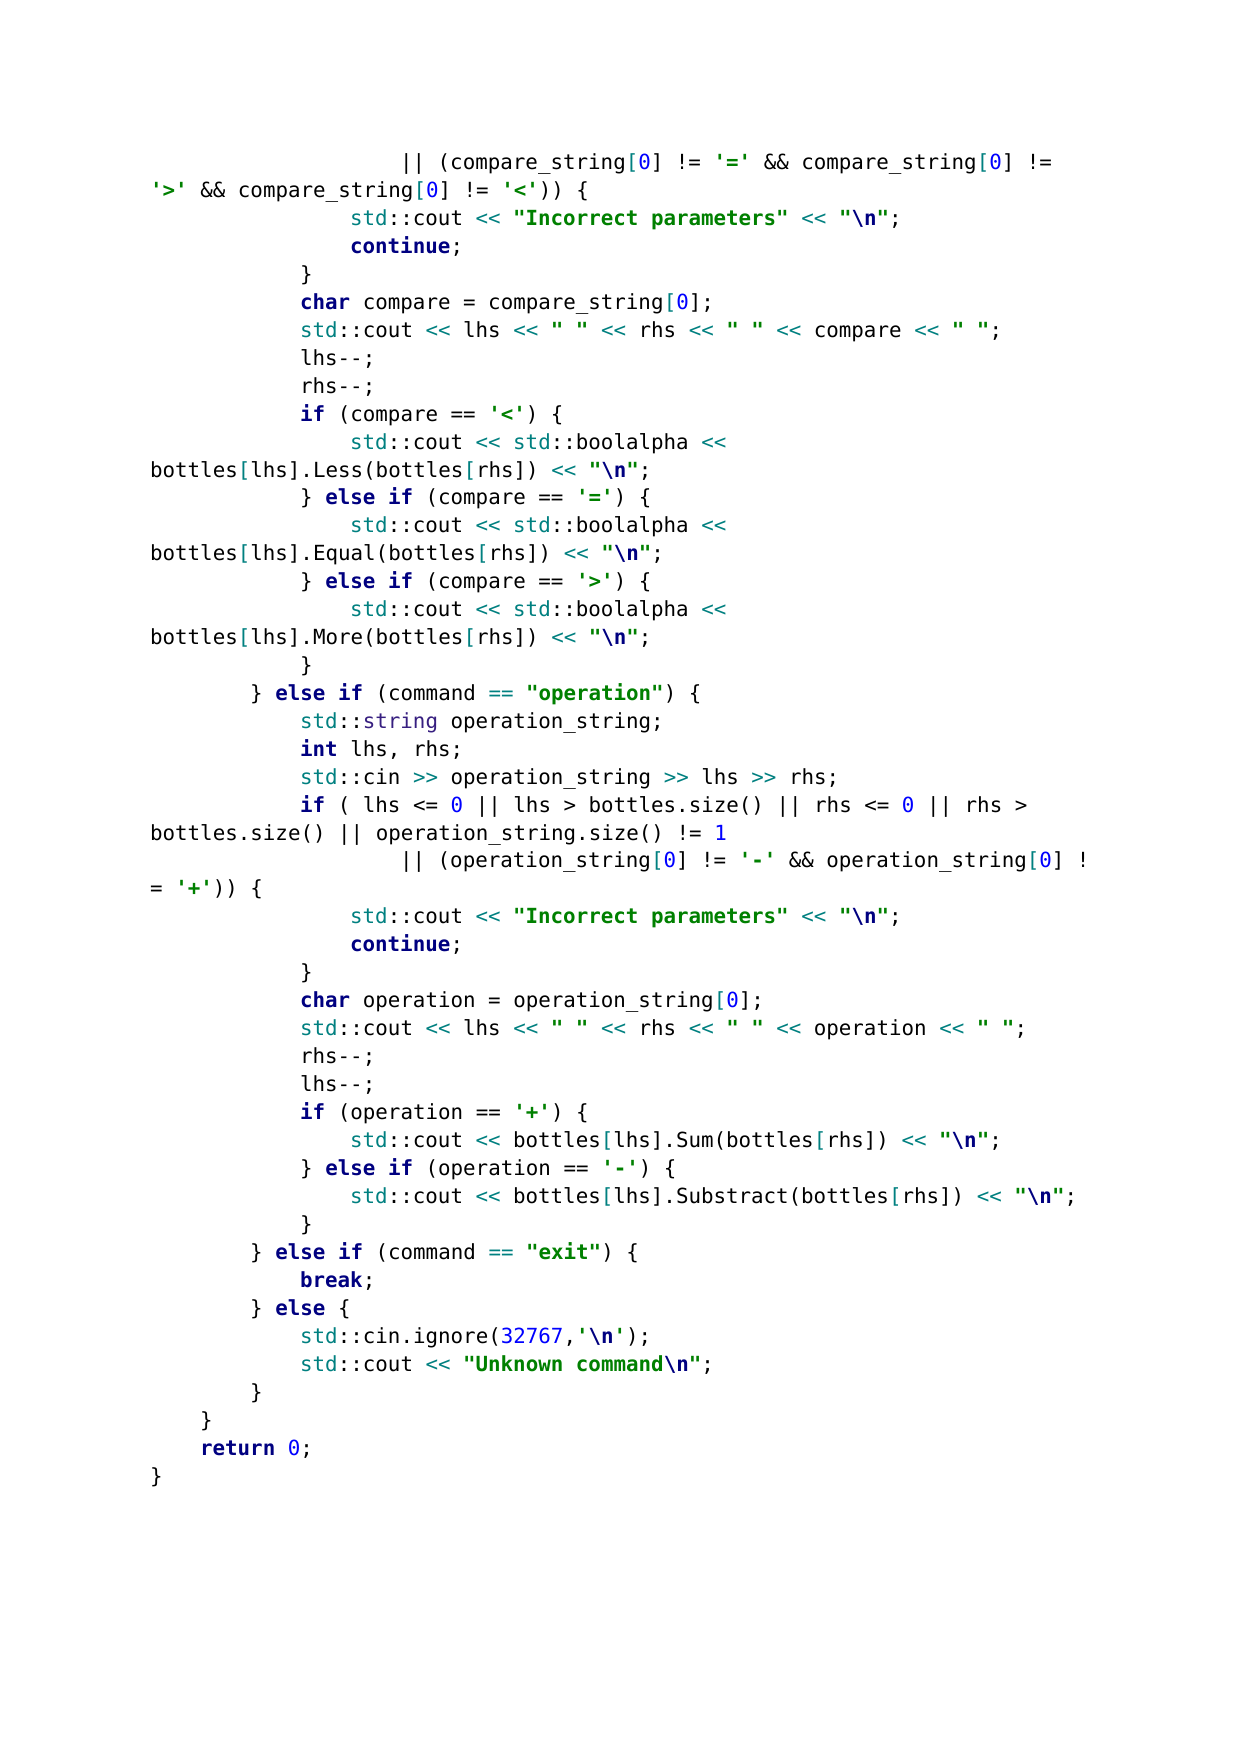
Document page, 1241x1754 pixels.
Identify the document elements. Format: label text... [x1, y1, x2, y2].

text std::cout << bottles[lhs].Substract(bottles[rhs]) << "\n"; [150, 1184, 1090, 1208]
text std::cout << bottles[lhs].Sum(bottles[rhs]) << "\n"; [150, 1128, 1090, 1152]
text std::cout << lhs << " " << rhs << " " << operation << " "; [150, 1016, 1090, 1040]
text } [150, 1212, 1090, 1237]
text } [150, 1408, 1090, 1433]
text } [150, 262, 1090, 286]
text lhs--; [150, 346, 1090, 370]
text } else { [150, 1296, 1090, 1321]
text std::cout << std::boolalpha << bottles[lhs].More(bottles[rhs]) << "\n"; [150, 597, 1090, 649]
text } else if (command == "operation") { [150, 681, 1090, 705]
text } [150, 1464, 1090, 1489]
text std::cout << lhs << " " << rhs << " " << compare << " "; [150, 318, 1090, 342]
text std::cout << "Incorrect parameters" << "\n"; [150, 904, 1090, 928]
text char compare = compare_string[0]; [150, 290, 1090, 314]
text lhs--; [150, 1072, 1090, 1096]
text break; [150, 1268, 1090, 1293]
text continue; [150, 234, 1090, 258]
text rhs--; [150, 374, 1090, 398]
text } [150, 1380, 1090, 1405]
text char operation = operation_string[0]; [150, 988, 1090, 1012]
text if (compare == '<') { [150, 402, 1090, 426]
text } else if (command == "exit") { [150, 1240, 1090, 1264]
text std::cout << "Unknown command\n"; [150, 1352, 1090, 1377]
text std::cout << std::boolalpha << bottles[lhs].Less(bottles[rhs]) << "\n"; [150, 430, 1090, 482]
text if ( lhs <= 0 || lhs > bottles.size() || rhs <= 0 || rhs > bottles.size() || operation_string.size() != 1 [150, 793, 1090, 845]
text } else if (compare == '>') { [150, 569, 1090, 593]
text rhs--; [150, 1044, 1090, 1068]
text return 0; [150, 1436, 1090, 1461]
text std::cout << std::boolalpha << bottles[lhs].Equal(bottles[rhs]) << "\n"; [150, 513, 1090, 566]
text } else if (compare == '=') { [150, 485, 1090, 510]
text } [150, 960, 1090, 984]
text std::cout << "Incorrect parameters" << "\n"; [150, 206, 1090, 230]
text int lhs, rhs; [150, 737, 1090, 761]
text || (compare_string[0] != '=' && compare_string[0] != '>' && compare_string[0] != '<')) { [150, 150, 1090, 202]
text } [150, 653, 1090, 677]
text } else if (operation == '-') { [150, 1156, 1090, 1181]
text || (operation_string[0] != '-' && operation_string[0] != '+')) { [150, 848, 1090, 901]
text std::cin.ignore(32767,'\n'); [150, 1324, 1090, 1349]
text std::cin >> operation_string >> lhs >> rhs; [150, 765, 1090, 789]
text if (operation == '+') { [150, 1100, 1090, 1124]
text continue; [150, 932, 1090, 956]
text std::string operation_string; [150, 709, 1090, 733]
